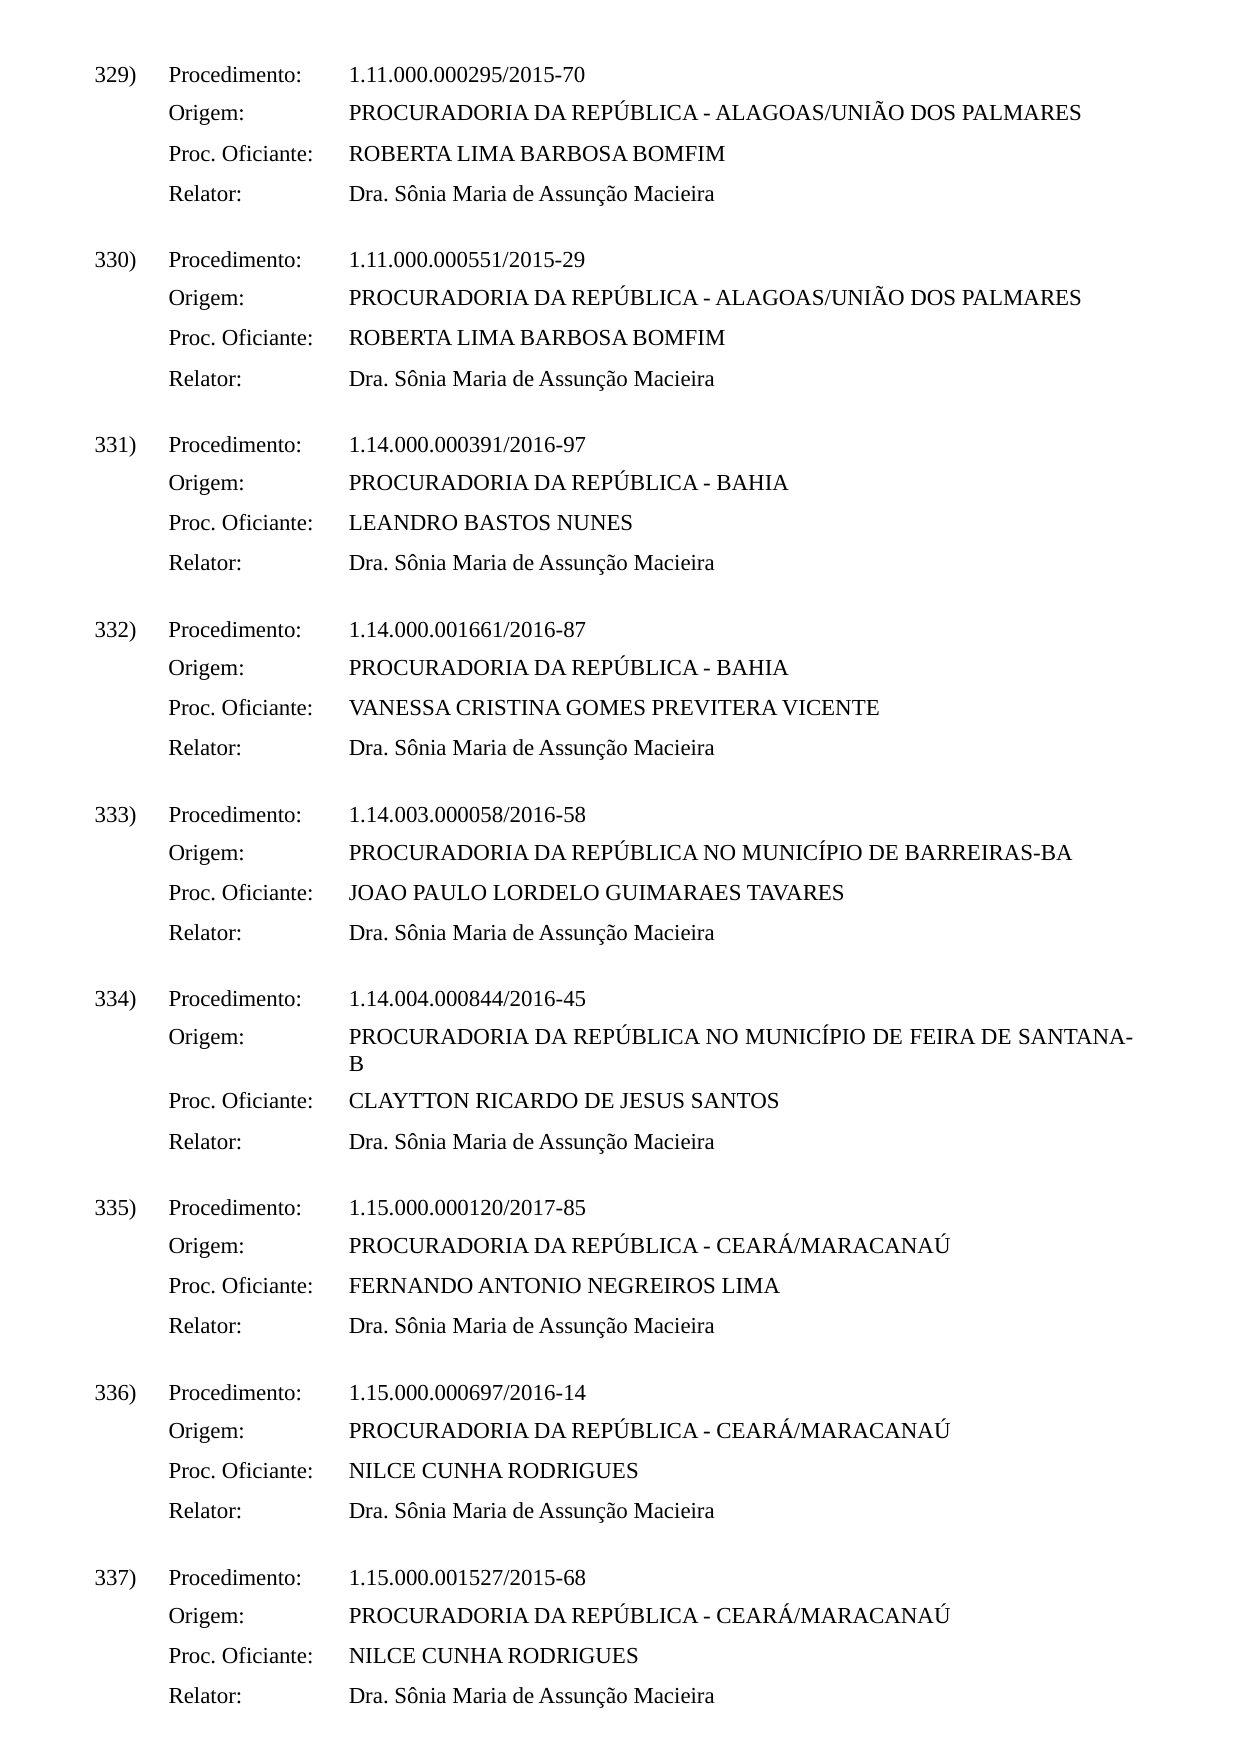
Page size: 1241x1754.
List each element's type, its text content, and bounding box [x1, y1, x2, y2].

table_cell Dra. Sônia Maria de Assunção Macieira [343, 729, 1139, 769]
table_header Procedimento: [163, 1189, 343, 1226]
table_cell Relator: [163, 544, 343, 584]
table_cell PROCURADORIA DA REPÚBLICA NO MUNICÍPIO DE BARREIRAS-BA [343, 833, 1139, 873]
table_header 332) [89, 610, 162, 648]
table_cell Origem: [163, 833, 343, 873]
table_header 333) [89, 795, 162, 833]
table_cell [89, 463, 162, 503]
table_cell Origem: [163, 94, 343, 134]
table_cell Origem: [163, 1226, 343, 1267]
table_cell LEANDRO BASTOS NUNES [343, 504, 1139, 544]
table_cell PROCURADORIA DA REPÚBLICA - BAHIA [343, 648, 1139, 688]
table_cell Proc. Oficiante: [163, 688, 343, 728]
table_cell Origem: [163, 463, 343, 503]
table_cell ROBERTA LIMA BARBOSA BOMFIM [343, 319, 1139, 359]
table_cell [89, 1122, 162, 1162]
table_cell [89, 1018, 162, 1082]
table_cell FERNANDO ANTONIO NEGREIROS LIMA [343, 1267, 1139, 1307]
table_cell Relator: [163, 359, 343, 399]
table_cell [89, 504, 162, 544]
table_header 1.15.000.000697/2016-14 [343, 1373, 1139, 1411]
table_header 1.14.000.000391/2016-97 [343, 425, 1139, 463]
table_header Procedimento: [163, 980, 343, 1018]
table_header 334) [89, 980, 162, 1018]
table_cell Relator: [163, 1122, 343, 1162]
table_header 1.15.000.000120/2017-85 [343, 1189, 1139, 1226]
table_cell Dra. Sônia Maria de Assunção Macieira [343, 1492, 1139, 1532]
table_cell PROCURADORIA DA REPÚBLICA - ALAGOAS/UNIÃO DOS PALMARES [343, 94, 1139, 134]
table_cell NILCE CUNHA RODRIGUES [343, 1451, 1139, 1492]
table_cell PROCURADORIA DA REPÚBLICA - CEARÁ/MARACANAÚ [343, 1226, 1139, 1267]
table_cell [89, 913, 162, 953]
table_cell Proc. Oficiante: [163, 873, 343, 913]
table_header 330) [89, 241, 162, 278]
table_cell Proc. Oficiante: [163, 1451, 343, 1492]
table_cell Relator: [163, 1492, 343, 1532]
table_cell Dra. Sônia Maria de Assunção Macieira [343, 1122, 1139, 1162]
table_cell PROCURADORIA DA REPÚBLICA - ALAGOAS/UNIÃO DOS PALMARES [343, 279, 1139, 319]
table_cell Dra. Sônia Maria de Assunção Macieira [343, 544, 1139, 584]
table_cell [89, 544, 162, 584]
table_header 1.11.000.000295/2015-70 [343, 56, 1139, 94]
table_cell [89, 94, 162, 134]
table_header 1.11.000.000551/2015-29 [343, 241, 1139, 278]
table_cell JOAO PAULO LORDELO GUIMARAES TAVARES [343, 873, 1139, 913]
table_header Procedimento: [163, 56, 343, 94]
table_cell Proc. Oficiante: [163, 1267, 343, 1307]
table_cell [89, 134, 162, 174]
table_cell [89, 1411, 162, 1451]
table_cell [89, 1636, 162, 1676]
table_header Procedimento: [163, 1373, 343, 1411]
table_cell PROCURADORIA DA REPÚBLICA NO MUNICÍPIO DE FEIRA DE SANTANA-B [343, 1018, 1139, 1082]
table_cell [89, 1082, 162, 1122]
table_header 329) [89, 56, 162, 94]
table_cell [89, 729, 162, 769]
table_cell Origem: [163, 1018, 343, 1082]
table_cell [89, 279, 162, 319]
table_cell [89, 174, 162, 214]
table_cell Dra. Sônia Maria de Assunção Macieira [343, 913, 1139, 953]
table_cell Proc. Oficiante: [163, 134, 343, 174]
table_cell [89, 1451, 162, 1492]
table_header 335) [89, 1189, 162, 1226]
table_cell [89, 648, 162, 688]
table_header Procedimento: [163, 610, 343, 648]
table_cell Proc. Oficiante: [163, 1636, 343, 1676]
table_cell Origem: [163, 279, 343, 319]
table_cell [89, 833, 162, 873]
table_cell [89, 1492, 162, 1532]
table_cell VANESSA CRISTINA GOMES PREVITERA VICENTE [343, 688, 1139, 728]
table_cell [89, 319, 162, 359]
table_header Procedimento: [163, 1558, 343, 1596]
table_cell Origem: [163, 1411, 343, 1451]
table_cell NILCE CUNHA RODRIGUES [343, 1636, 1139, 1676]
table_header 331) [89, 425, 162, 463]
table_cell Proc. Oficiante: [163, 1082, 343, 1122]
table_header 1.15.000.001527/2015-68 [343, 1558, 1139, 1596]
table_cell Relator: [163, 913, 343, 953]
table_header 1.14.004.000844/2016-45 [343, 980, 1139, 1018]
table_cell [89, 688, 162, 728]
table_cell [89, 873, 162, 913]
table_cell PROCURADORIA DA REPÚBLICA - BAHIA [343, 463, 1139, 503]
table_cell [89, 1596, 162, 1636]
table_cell Origem: [163, 1596, 343, 1636]
table_cell Origem: [163, 648, 343, 688]
table_header 1.14.003.000058/2016-58 [343, 795, 1139, 833]
table_cell Relator: [163, 174, 343, 214]
table_cell PROCURADORIA DA REPÚBLICA - CEARÁ/MARACANAÚ [343, 1596, 1139, 1636]
table_header 1.14.000.001661/2016-87 [343, 610, 1139, 648]
table_cell Relator: [163, 1307, 343, 1347]
table_cell [89, 1267, 162, 1307]
table_cell Dra. Sônia Maria de Assunção Macieira [343, 1676, 1139, 1717]
table_cell Proc. Oficiante: [163, 504, 343, 544]
table_cell Proc. Oficiante: [163, 319, 343, 359]
table_cell [89, 1307, 162, 1347]
table_cell PROCURADORIA DA REPÚBLICA - CEARÁ/MARACANAÚ [343, 1411, 1139, 1451]
table_header Procedimento: [163, 425, 343, 463]
table_header 336) [89, 1373, 162, 1411]
table_cell CLAYTTON RICARDO DE JESUS SANTOS [343, 1082, 1139, 1122]
table_header Procedimento: [163, 241, 343, 278]
table_cell Dra. Sônia Maria de Assunção Macieira [343, 359, 1139, 399]
table_cell [89, 1676, 162, 1717]
table_cell Relator: [163, 1676, 343, 1717]
table_cell Dra. Sônia Maria de Assunção Macieira [343, 1307, 1139, 1347]
table_cell [89, 359, 162, 399]
table_cell Dra. Sônia Maria de Assunção Macieira [343, 174, 1139, 214]
table_header Procedimento: [163, 795, 343, 833]
table_header 337) [89, 1558, 162, 1596]
table_cell ROBERTA LIMA BARBOSA BOMFIM [343, 134, 1139, 174]
table_cell [89, 1226, 162, 1267]
table_cell Relator: [163, 729, 343, 769]
